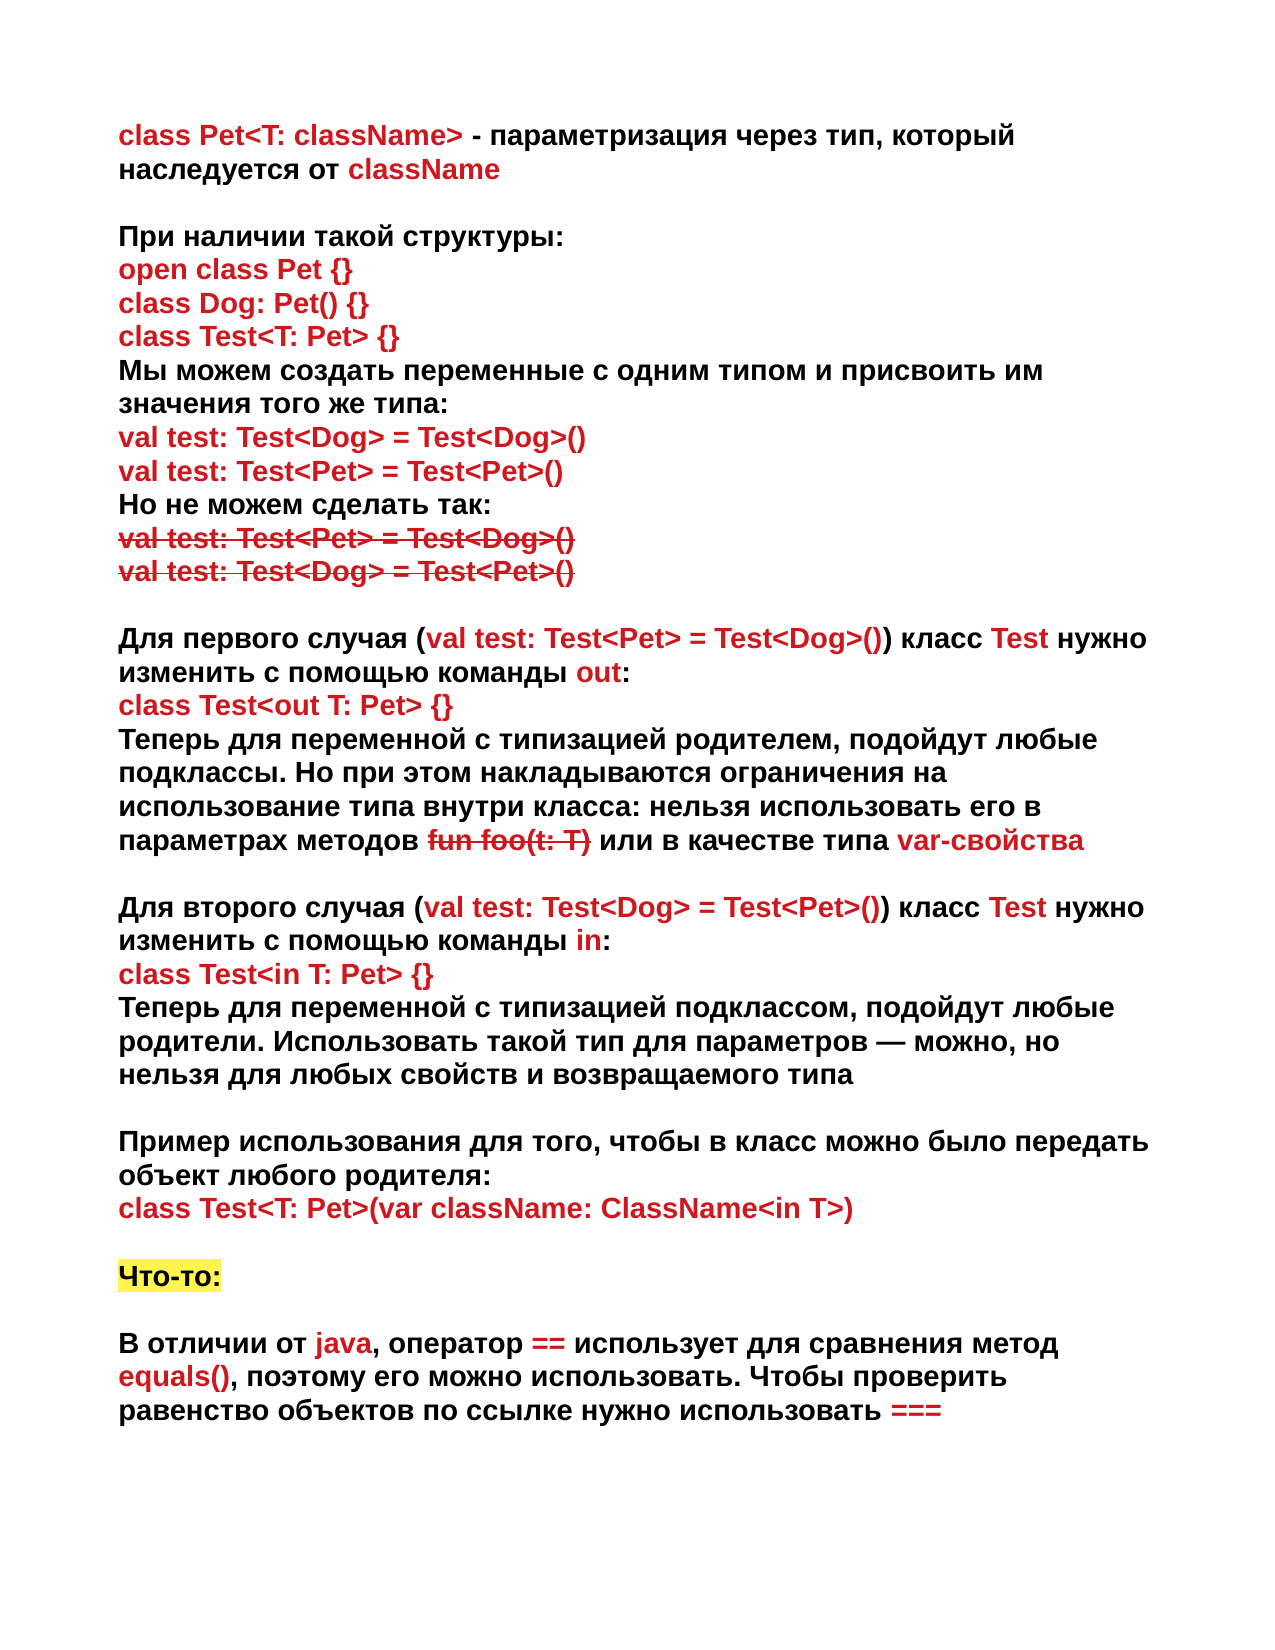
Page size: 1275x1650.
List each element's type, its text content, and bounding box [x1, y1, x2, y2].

text Мы можем создать переменные с одним типом и присвоить им значения того же типа: [118, 353, 1157, 420]
text Пример использования для того, чтобы в класс можно было передать объект любого родителя: [118, 1124, 1157, 1191]
text В отличии от java, оператор == использует для сравнения метод equals(), поэтому его можно использовать. Чтобы проверить равенство объектов по ссылке нужно использовать === [118, 1326, 1157, 1426]
text Теперь для переменной с типизацией родителем, подойдут любые подклассы. Но при этом накладываются ограничения на использование типа внутри класса: нельзя использовать его в параметрах методов fun foo(t: T) или в качестве типа var-свойства [118, 722, 1157, 856]
text Для второго случая (val test: Test<Dog> = Test<Pet>()) класс Test нужно изменить с помощью команды in: [118, 889, 1157, 957]
text При наличии такой структуры: [118, 219, 1157, 252]
text Теперь для переменной с типизацией подклассом, подойдут любые родители. Использовать такой тип для параметров — можно, но нельзя для любых свойств и возвращаемого типа [118, 990, 1157, 1091]
text val test: Test<Pet> = Test<Dog>() [118, 521, 1157, 554]
text class Dog: Pet() {} [118, 286, 1157, 319]
text open class Pet {} [118, 252, 1157, 286]
text val test: Test<Pet> = Test<Pet>() [118, 453, 1157, 487]
text val test: Test<Dog> = Test<Pet>() [118, 554, 1157, 588]
text Для первого случая (val test: Test<Pet> = Test<Dog>()) класс Test нужно изменить с помощью команды out: [118, 621, 1157, 688]
text Что-то: [118, 1258, 1157, 1292]
text class Test<T: Pet> {} [118, 319, 1157, 353]
text class Test<in T: Pet> {} [118, 957, 1157, 990]
text class Pet<T: className> - параметризация через тип, который наследуется от className [118, 118, 1157, 185]
text Но не можем сделать так: [118, 487, 1157, 521]
text class Test<out T: Pet> {} [118, 688, 1157, 722]
text class Test<T: Pet>(var className: ClassName<in T>) [118, 1191, 1157, 1225]
text val test: Test<Dog> = Test<Dog>() [118, 420, 1157, 453]
